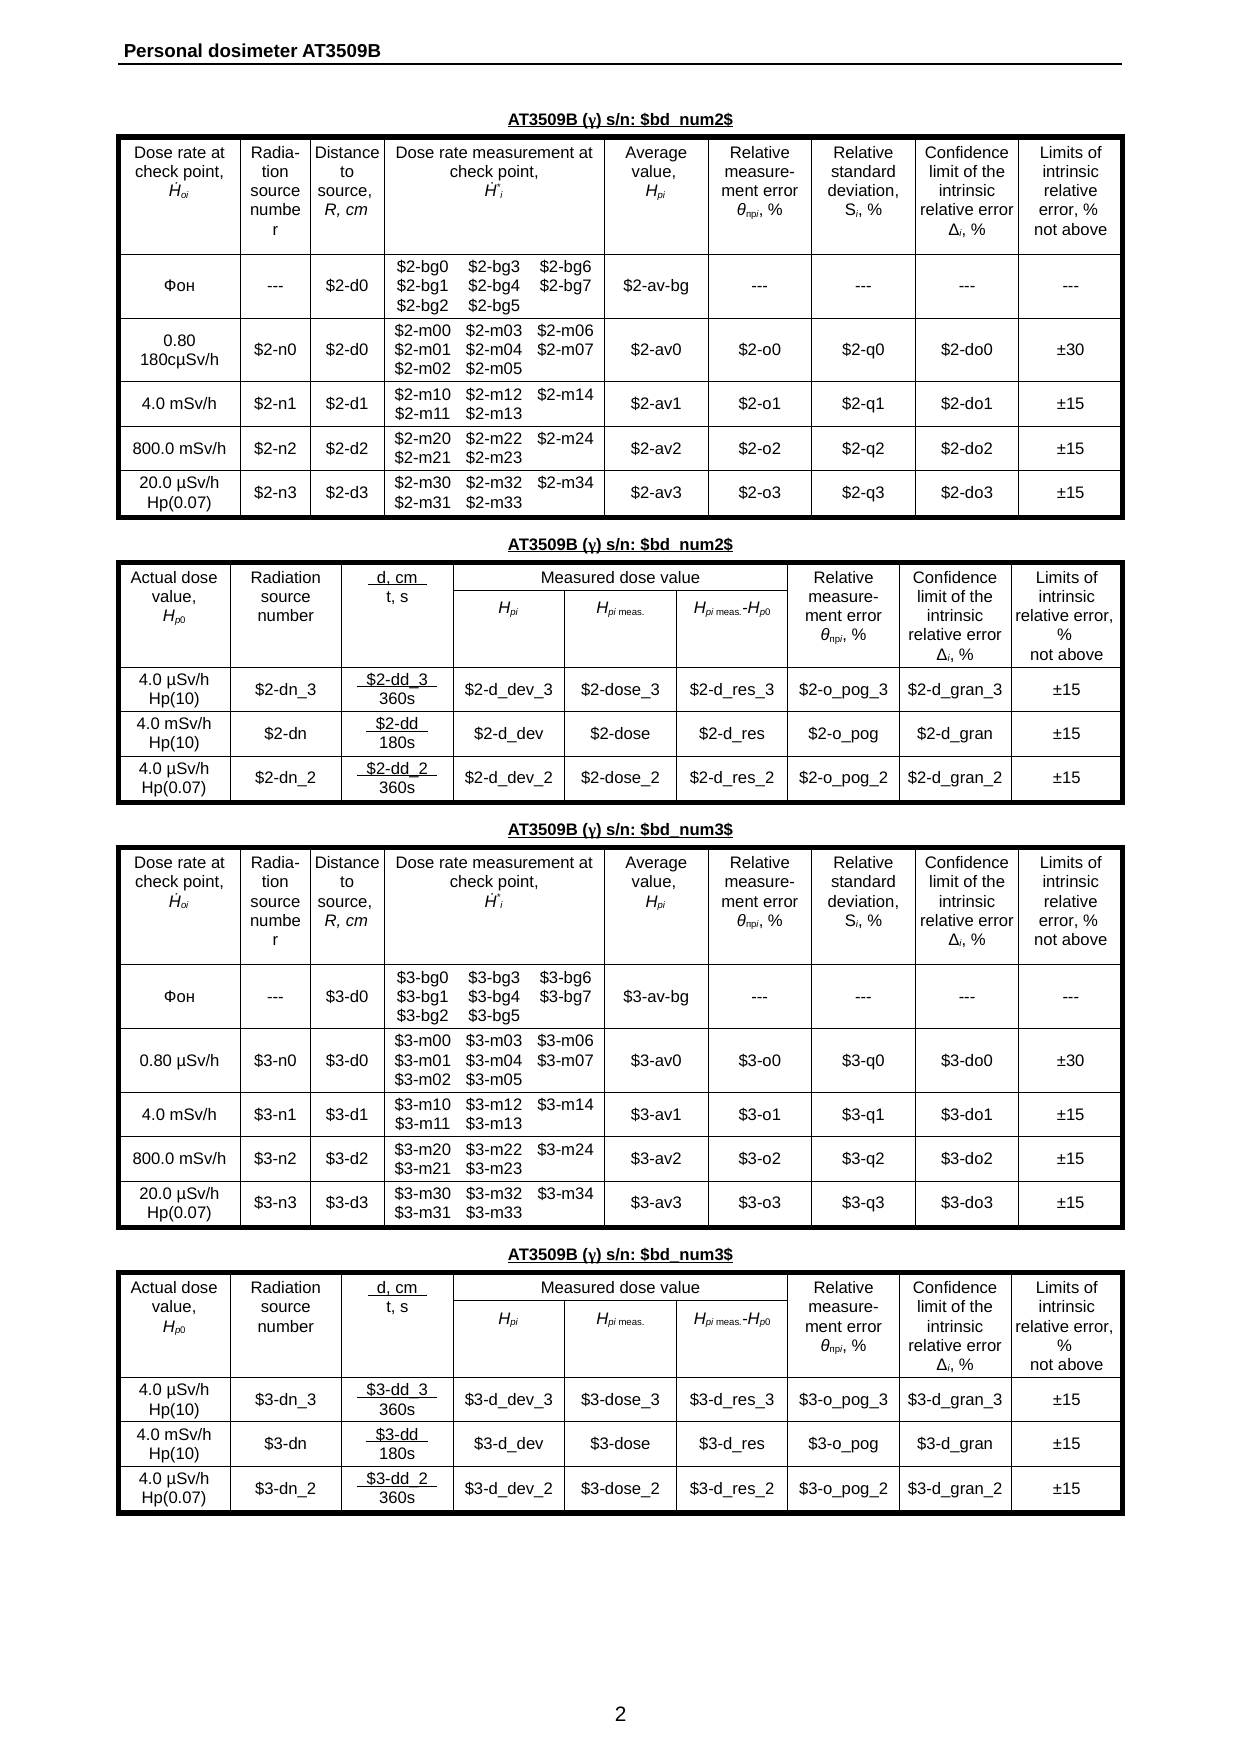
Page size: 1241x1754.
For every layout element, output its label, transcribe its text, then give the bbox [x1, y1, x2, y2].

table_cell $3-o_pog [788, 1422, 899, 1466]
table_cell $2-bg0 $2-bg1 $2-bg2 $2-bg3 $2-bg4 $2-bg5 $2-bg6 $2-bg7 [385, 255, 604, 318]
table_cell ±15 [1019, 471, 1120, 515]
table_header AT3509B (γ) s/n: $bd_num3$ [118, 1230, 1122, 1270]
table_cell $3-q1 [812, 1093, 915, 1136]
table_cell Limits of intrinsic relative error, % not above [1019, 140, 1120, 254]
table_cell $2-av0 [605, 319, 708, 381]
table_cell 20.0 µSv/h Hp(0.07) [121, 1182, 240, 1225]
table_cell Hpi meas. [565, 591, 676, 667]
table_cell Relative measure-ment error θпрi, % [709, 850, 811, 964]
table_header AT3509B (γ) s/n: $bd_num2$ [118, 520, 1122, 559]
table_cell ±15 [1019, 1093, 1120, 1136]
table_cell Actual dose value, Hp0 [121, 565, 230, 667]
table_cell Dose rate at check point, Ḣoi [121, 850, 240, 964]
table_cell $2-n0 [241, 319, 310, 381]
table_cell Radia-tion source number [241, 850, 310, 964]
table_cell $2-do3 [916, 471, 1018, 515]
table_cell 4.0 µSv/h Hp(10) [121, 1378, 230, 1421]
table_cell $3-av3 [605, 1182, 708, 1225]
table_cell 4.0 mSv/h Hp(10) [121, 712, 230, 756]
table_cell $2-dose_3 [565, 668, 676, 711]
table_cell 800.0 mSv/h [121, 427, 240, 470]
table_cell $2-o_pog [788, 712, 899, 756]
table_cell Confidence limit of the intrinsic relative error Δi, % [900, 565, 1011, 667]
table_cell 20.0 µSv/h Hp(0.07) [121, 471, 240, 515]
table_cell ±15 [1012, 712, 1120, 756]
table_cell 4.0 µSv/h Hp(10) [121, 668, 230, 711]
table_cell --- [709, 255, 811, 318]
table_cell $3-d_res_3 [677, 1378, 787, 1421]
table_cell $3-d_res_2 [677, 1467, 787, 1510]
table_cell $2-d2 [311, 427, 384, 470]
table_cell $3-o_pog_2 [788, 1467, 899, 1510]
table_cell $3-n0 [241, 1029, 310, 1092]
table_cell $2-o3 [709, 471, 811, 515]
table_cell $2-n1 [241, 382, 310, 426]
table_cell $3-m20 $3-m21 $3-m22 $3-m23 $3-m24 [385, 1137, 604, 1181]
table_cell $3-d2 [311, 1137, 384, 1181]
table_cell $3-av2 [605, 1137, 708, 1181]
table_cell $2-dn_2 [231, 757, 341, 800]
table_cell $3-dose_3 [565, 1378, 676, 1421]
table_cell $2-av1 [605, 382, 708, 426]
table_cell Measured dose value [454, 1275, 787, 1300]
table_cell $3-dose_2 [565, 1467, 676, 1510]
table_cell --- [1019, 965, 1120, 1028]
table_cell $3-dn_3 [231, 1378, 341, 1421]
table_cell d, cm t, s [342, 565, 453, 667]
table_cell $3-d_dev_2 [454, 1467, 564, 1510]
table_cell $2-d_gran_2 [900, 757, 1011, 800]
table_cell Distance to source, R, сm [311, 850, 384, 964]
table_cell Measured dose value [454, 565, 787, 590]
table_cell $3-q3 [812, 1182, 915, 1225]
table_cell --- [241, 965, 310, 1028]
table_cell $2-m00 $2-m01 $2-m02 $2-m03 $2-m04 $2-m05 $2-m06 $2-m07 [385, 319, 604, 381]
table_cell $2-d_gran [900, 712, 1011, 756]
table_cell $3-dd 180s [342, 1422, 453, 1466]
table_cell $3-d3 [311, 1182, 384, 1225]
table_cell $2-av-bg [605, 255, 708, 318]
table_cell Relative measure-ment error θпрi, % [788, 565, 899, 667]
table_cell ±15 [1012, 1422, 1120, 1466]
table_cell $3-o3 [709, 1182, 811, 1225]
table_cell $3-av0 [605, 1029, 708, 1092]
table_cell $3-dd_3 360s [342, 1378, 453, 1421]
table_cell Average value, Hpi [605, 850, 708, 964]
table_cell $2-o_pog_3 [788, 668, 899, 711]
table_cell ±30 [1019, 319, 1120, 381]
table_cell $2-q1 [812, 382, 915, 426]
table_cell Hpi [454, 1301, 564, 1377]
table_cell $2-dose_2 [565, 757, 676, 800]
table_cell $2-q0 [812, 319, 915, 381]
table_cell $2-dn_3 [231, 668, 341, 711]
table_cell $3-do1 [916, 1093, 1018, 1136]
table_cell $2-d_gran_3 [900, 668, 1011, 711]
table_cell Фон [121, 965, 240, 1028]
table_cell $2-d_res [677, 712, 787, 756]
table_cell --- [916, 965, 1018, 1028]
table_cell $2-dd_2 360s [342, 757, 453, 800]
table_cell ±15 [1019, 1182, 1120, 1225]
table_cell $3-dn_2 [231, 1467, 341, 1510]
table_cell Hpi meas. [565, 1301, 676, 1377]
table_cell $2-n3 [241, 471, 310, 515]
table_cell ±15 [1019, 1137, 1120, 1181]
table_cell $2-d3 [311, 471, 384, 515]
table_cell Dose rate measurement at check point, Ḣ*i [385, 140, 604, 254]
table_cell $3-o_pog_3 [788, 1378, 899, 1421]
table_cell --- [812, 255, 915, 318]
table_cell $2-d1 [311, 382, 384, 426]
table_cell Hpi meas.-Hp0 [677, 591, 787, 667]
table_cell $2-d_res_2 [677, 757, 787, 800]
table_cell Confidence limit of the intrinsic relative error Δi, % [900, 1275, 1011, 1377]
table_cell Relative measure-ment error θпрi, % [788, 1275, 899, 1377]
table_cell $3-m30 $3-m31 $3-m32 $3-m33 $3-m34 [385, 1182, 604, 1225]
table_cell $2-m30 $2-m31 $2-m32 $2-m33 $2-m34 [385, 471, 604, 515]
table_cell $2-d_dev_3 [454, 668, 564, 711]
table_cell Relative standard deviation, Si, % [812, 850, 915, 964]
table_cell $2-d0 [311, 255, 384, 318]
table_cell Radiation source number [231, 1275, 341, 1377]
table_cell $3-av1 [605, 1093, 708, 1136]
table_cell $3-dd_2 360s [342, 1467, 453, 1510]
table_cell Radia-tion source number [241, 140, 310, 254]
table_cell $2-do0 [916, 319, 1018, 381]
table_cell $3-q2 [812, 1137, 915, 1181]
table_cell ±15 [1012, 1378, 1120, 1421]
table_cell $2-do1 [916, 382, 1018, 426]
table_cell ±30 [1019, 1029, 1120, 1092]
table_cell Limits of intrinsic relative error, % not above [1012, 565, 1120, 667]
table_cell --- [916, 255, 1018, 318]
table_cell $3-n3 [241, 1182, 310, 1225]
table_cell $2-o2 [709, 427, 811, 470]
table_cell Actual dose value, Hp0 [121, 1275, 230, 1377]
table_cell $3-d0 [311, 965, 384, 1028]
table_cell --- [709, 965, 811, 1028]
table_cell $2-dd_3 360s [342, 668, 453, 711]
table_cell $3-d0 [311, 1029, 384, 1092]
table_cell $3-do2 [916, 1137, 1018, 1181]
table_cell $2-m20 $2-m21 $2-m22 $2-m23 $2-m24 [385, 427, 604, 470]
table_cell $2-dose [565, 712, 676, 756]
table_cell Dose rate measurement at check point, Ḣ*i [385, 850, 604, 964]
table_cell 4.0 µSv/h Hp(0.07) [121, 1467, 230, 1510]
table_cell $3-av-bg [605, 965, 708, 1028]
table_cell $3-n2 [241, 1137, 310, 1181]
table_cell $3-d_gran [900, 1422, 1011, 1466]
table_cell $3-d_gran_3 [900, 1378, 1011, 1421]
table_cell $3-m10 $3-m11 $3-m12 $3-m13 $3-m14 [385, 1093, 604, 1136]
table_cell $2-o0 [709, 319, 811, 381]
table_cell $3-q0 [812, 1029, 915, 1092]
table_cell Limits of intrinsic relative error, % not above [1019, 850, 1120, 964]
table_cell $2-d0 [311, 319, 384, 381]
table_cell Radiation source number [231, 565, 341, 667]
table_cell $3-m00 $3-m01 $3-m02 $3-m03 $3-m04 $3-m05 $3-m06 $3-m07 [385, 1029, 604, 1092]
table_cell $3-d_dev_3 [454, 1378, 564, 1421]
table_cell 0.80 180cµSv/h [121, 319, 240, 381]
table_cell $3-dose [565, 1422, 676, 1466]
table_cell Фон [121, 255, 240, 318]
table_cell ±15 [1019, 382, 1120, 426]
table_cell Average value, Hpi [605, 140, 708, 254]
table_cell $3-dn [231, 1422, 341, 1466]
table_header AT3509B (γ) s/n: $bd_num3$ [118, 805, 1122, 845]
table_cell $3-d_res [677, 1422, 787, 1466]
table_cell 4.0 mSv/h Hp(10) [121, 1422, 230, 1466]
table_cell $2-q3 [812, 471, 915, 515]
table_cell $3-d_dev [454, 1422, 564, 1466]
table_cell ±15 [1012, 668, 1120, 711]
table_cell $2-d_res_3 [677, 668, 787, 711]
table_cell $3-o1 [709, 1093, 811, 1136]
table_cell ±15 [1019, 427, 1120, 470]
table_cell Relative standard deviation, Si, % [812, 140, 915, 254]
table_cell $2-q2 [812, 427, 915, 470]
table_cell Distance to source, R, сm [311, 140, 384, 254]
table_cell ±15 [1012, 757, 1120, 800]
table_cell $2-av3 [605, 471, 708, 515]
table_cell ±15 [1012, 1467, 1120, 1510]
table_cell 0.80 µSv/h [121, 1029, 240, 1092]
table_cell Dose rate at check point, Ḣoi [121, 140, 240, 254]
table_cell Limits of intrinsic relative error, % not above [1012, 1275, 1120, 1377]
table_cell $2-dn [231, 712, 341, 756]
table_cell Relative measure-ment error θпрi, % [709, 140, 811, 254]
table_cell $3-n1 [241, 1093, 310, 1136]
table_cell $2-dd 180s [342, 712, 453, 756]
table_cell 4.0 µSv/h Hp(0.07) [121, 757, 230, 800]
table_cell $2-o1 [709, 382, 811, 426]
table_cell $2-d_dev [454, 712, 564, 756]
table_cell Hpi [454, 591, 564, 667]
table_cell $3-d_gran_2 [900, 1467, 1011, 1510]
table_cell d, cm t, s [342, 1275, 453, 1377]
table_cell Hpi meas.-Hp0 [677, 1301, 787, 1377]
table_cell $2-m10 $2-m11 $2-m12 $2-m13 $2-m14 [385, 382, 604, 426]
table_cell $3-d1 [311, 1093, 384, 1136]
table_header AT3509B (γ) s/n: $bd_num2$ [118, 95, 1122, 134]
table_cell 800.0 mSv/h [121, 1137, 240, 1181]
table_cell $3-o2 [709, 1137, 811, 1181]
table_cell Confidence limit of the intrinsic relative error Δi, % [916, 140, 1018, 254]
table_cell --- [1019, 255, 1120, 318]
table_cell $2-do2 [916, 427, 1018, 470]
table_cell $2-n2 [241, 427, 310, 470]
table_cell $2-av2 [605, 427, 708, 470]
table_cell $3-bg0 $3-bg1 $3-bg2 $3-bg3 $3-bg4 $3-bg5 $3-bg6 $3-bg7 [385, 965, 604, 1028]
table_cell 4.0 mSv/h [121, 382, 240, 426]
table_cell --- [812, 965, 915, 1028]
table_cell $3-o0 [709, 1029, 811, 1092]
table_cell Confidence limit of the intrinsic relative error Δi, % [916, 850, 1018, 964]
table_cell --- [241, 255, 310, 318]
table_cell $3-do3 [916, 1182, 1018, 1225]
table_cell 4.0 mSv/h [121, 1093, 240, 1136]
table_cell $3-do0 [916, 1029, 1018, 1092]
table_cell $2-o_pog_2 [788, 757, 899, 800]
table_cell $2-d_dev_2 [454, 757, 564, 800]
